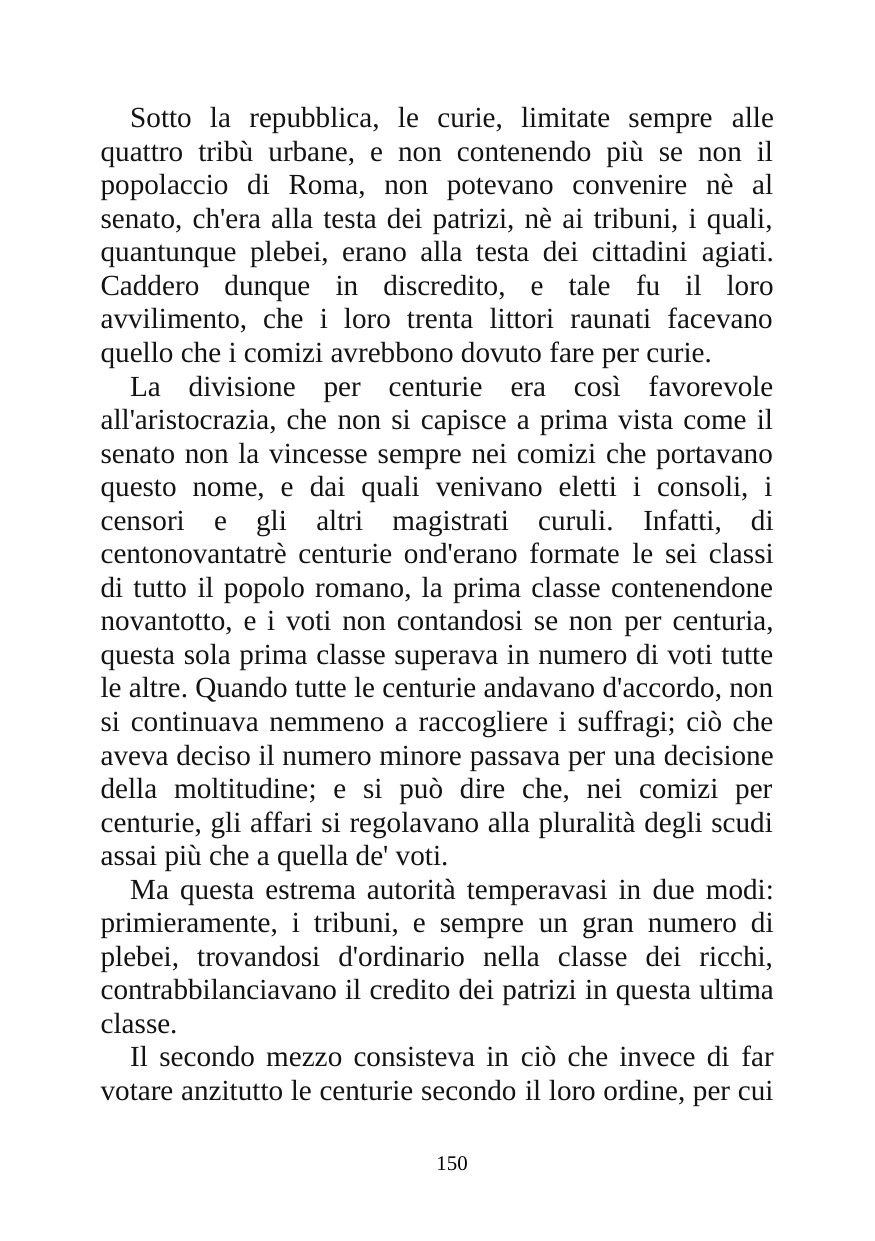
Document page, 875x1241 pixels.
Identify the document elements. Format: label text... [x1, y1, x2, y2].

text Ma questa estrema autorità temperavasi in due modi: primieramente, i tribuni, e sempre un gran numero di plebei, trovandosi d'ordinario nella classe dei ricchi, contrabbilanciavano il credito dei patrizi in questa ultima classe. [100, 872, 774, 1039]
text Sotto la repubblica, le curie, limitate sempre alle quattro tribù urbane, e non contenendo più se non il popolaccio di Roma, non potevano convenire nè al senato, ch'era alla testa dei patrizi, nè ai tribuni, i quali, quantunque plebei, erano alla testa dei cittadini agiati. Caddero dunque in discredito, e tale fu il loro avvilimento, che i loro trenta littori raunati facevano quello che i comizi avrebbono dovuto fare per curie. [100, 100, 774, 369]
text La divisione per centurie era così favorevole all'aristocrazia, che non si capisce a prima vista come il senato non la vincesse sempre nei comizi che portavano questo nome, e dai quali venivano eletti i consoli, i censori e gli altri magistrati curuli. Infatti, di centonovantatrè centurie ond'erano formate le sei classi di tutto il popolo romano, la prima classe contenendone novantotto, e i voti non contandosi se non per centuria, questa sola prima classe superava in numero di voti tutte le altre. Quando tutte le centurie andavano d'accordo, non si continuava nemmeno a raccogliere i suffragi; ciò che aveva deciso il numero minore passava per una decisione della moltitudine; e si può dire che, nei comizi per centurie, gli affari si regolavano alla pluralità degli scudi assai più che a quella de' voti. [100, 369, 774, 872]
text Il secondo mezzo consisteva in ciò che invece di far votare anzitutto le centurie secondo il loro ordine, per cui [100, 1039, 774, 1107]
